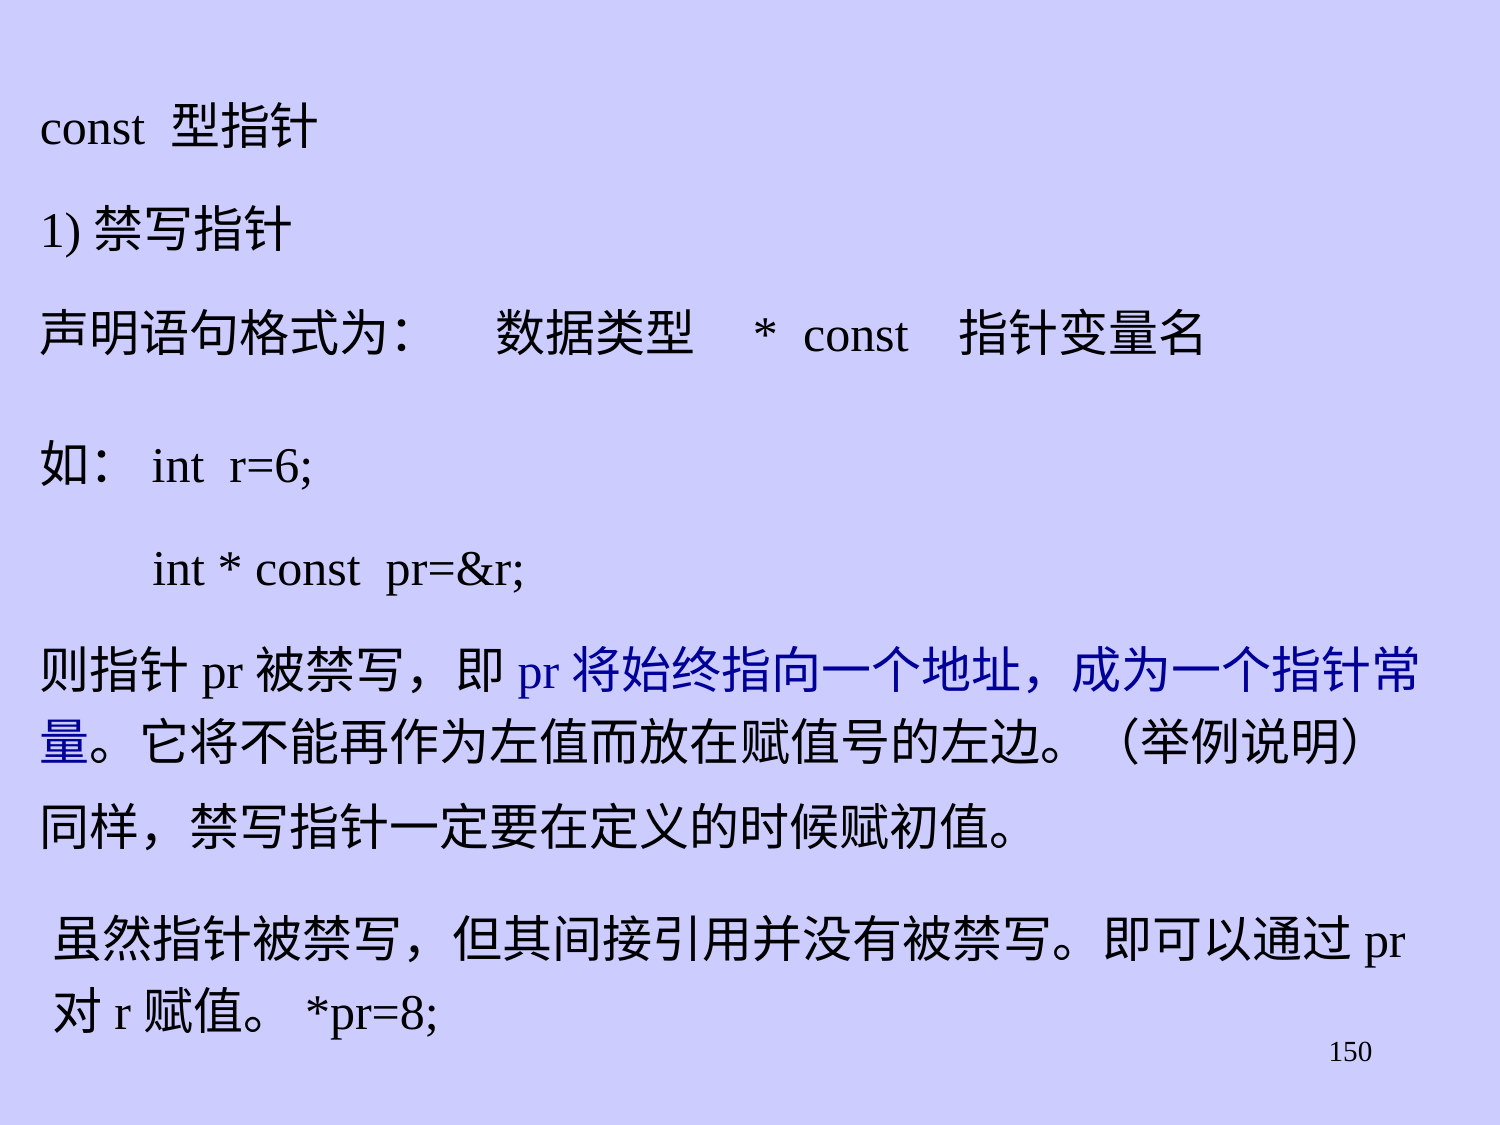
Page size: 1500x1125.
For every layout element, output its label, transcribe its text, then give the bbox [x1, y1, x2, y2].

text_box [1361, 1047, 1368, 1060]
text_box [1074, 1047, 1388, 1101]
text_box 如：int r=6; int * const pr=&r; 则指针pr被禁写，即pr将始终指向一个地址，成为一个指针常量。它将不能再作为左值而放在赋值号的左边。（举例说明） [24, 412, 1463, 779]
text_box const 型指针 1)禁写指针 声明语句格式为： 数据类型 * const 指针变量名 [24, 75, 1451, 369]
text_box 同样，禁写指针一定要在定义的时候赋初值。 [24, 787, 1463, 863]
text_box 虽然指针被禁写，但其间接引用并没有被禁写。即可以通过pr对r赋值。*pr=8; [37, 887, 1476, 1047]
